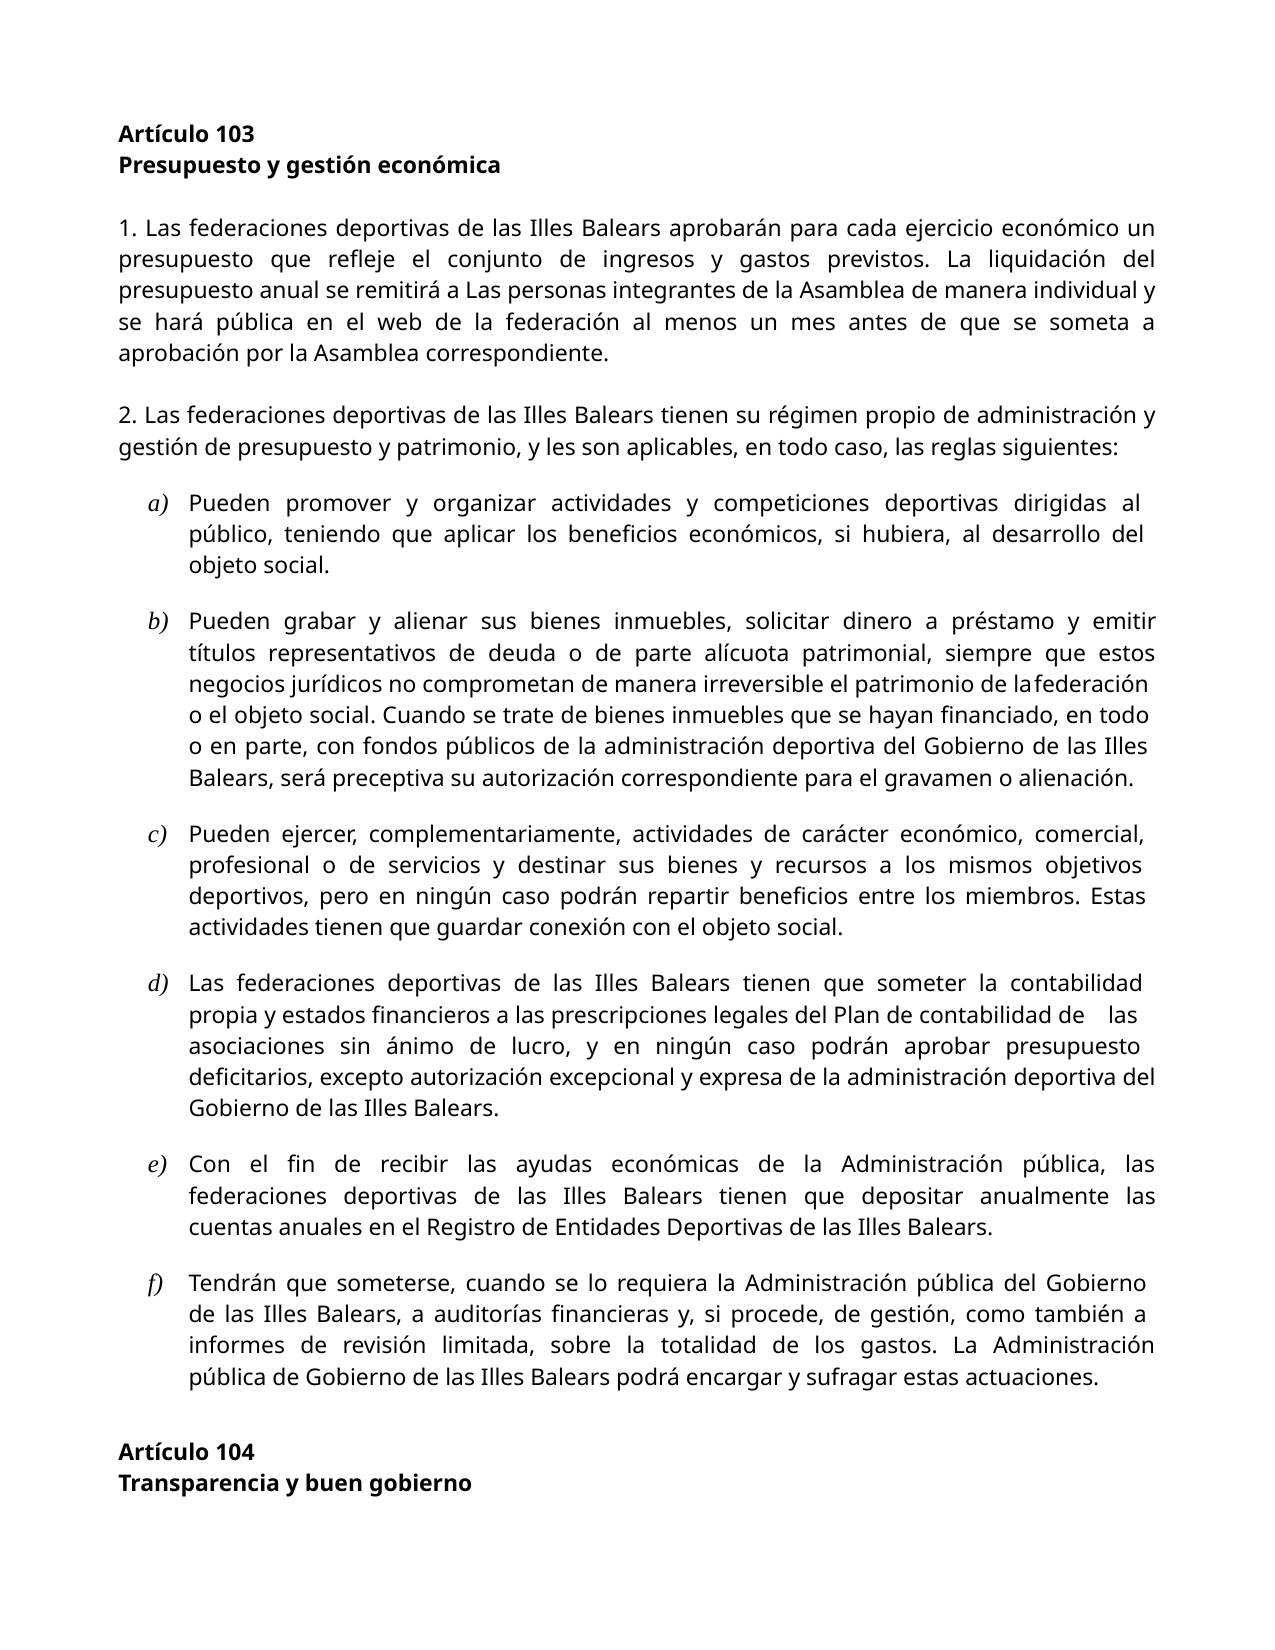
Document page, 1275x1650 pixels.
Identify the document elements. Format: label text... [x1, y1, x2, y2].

text Transparencia y buen gobierno [118, 1467, 1157, 1498]
text Presupuesto y gestión económica [118, 149, 1157, 181]
list Pueden grabar y alienar sus bienes inmuebles, solicitar dinero a préstamo y emitir títulos representativos de deuda o de parte alícuota patrimonial, siempre que estos negocios jurídicos no comprometan de manera irreversible el patrimonio de la federación o el objeto social. Cuando se trate de bienes inmuebles que se hayan financiado, en todo o en parte, con fondos públicos de la administración deportiva del Gobierno de las Illes Balears, será preceptiva su autorización correspondiente para el gravamen o alienación. [148, 605, 1157, 793]
list Pueden promover y organizar actividades y competiciones deportivas dirigidas al público, teniendo que aplicar los beneficios económicos, si hubiera, al desarrollo del objeto social. [148, 487, 1157, 580]
list Tendrán que someterse, cuando se lo requiera la Administración pública del Gobierno de las Illes Balears, a auditorías financieras y, si procede, de gestión, como también a informes de revisión limitada, sobre la totalidad de los gastos. La Administración pública de Gobierno de las Illes Balears podrá encargar y sufragar estas actuaciones. [148, 1267, 1157, 1392]
list Con el fin de recibir las ayudas económicas de la Administración pública, las federaciones deportivas de las Illes Balears tienen que depositar anualmente las cuentas anuales en el Registro de Entidades Deportivas de las Illes Balears. [148, 1148, 1157, 1242]
list Pueden ejercer, complementariamente, actividades de carácter económico, comercial, profesional o de servicios y destinar sus bienes y recursos a los mismos objetivos deportivos, pero en ningún caso podrán repartir beneficios entre los miembros. Estas actividades tienen que guardar conexión con el objeto social. [148, 817, 1157, 942]
text 2. Las federaciones deportivas de las Illes Balears tienen su régimen propio de administración y gestión de presupuesto y patrimonio, y les son aplicables, en todo caso, las reglas siguientes: [118, 399, 1157, 462]
list Las federaciones deportivas de las Illes Balears tienen que someter la contabilidad propia y estados financieros a las prescripciones legales del Plan de contabilidad de las asociaciones sin ánimo de lucro, y en ningún caso podrán aprobar presupuesto deficitarios, excepto autorización excepcional y expresa de la administración deportiva del Gobierno de las Illes Balears. [148, 967, 1157, 1123]
text 1. Las federaciones deportivas de las Illes Balears aprobarán para cada ejercicio económico un presupuesto que refleje el conjunto de ingresos y gastos previstos. La liquidación del presupuesto anual se remitirá a Las personas integrantes de la Asamblea de manera individual y se hará pública en el web de la federación al menos un mes antes de que se someta a aprobación por la Asamblea correspondiente. [118, 212, 1157, 368]
text Artículo 104 [118, 1436, 1157, 1467]
text Artículo 103 [118, 118, 1157, 149]
